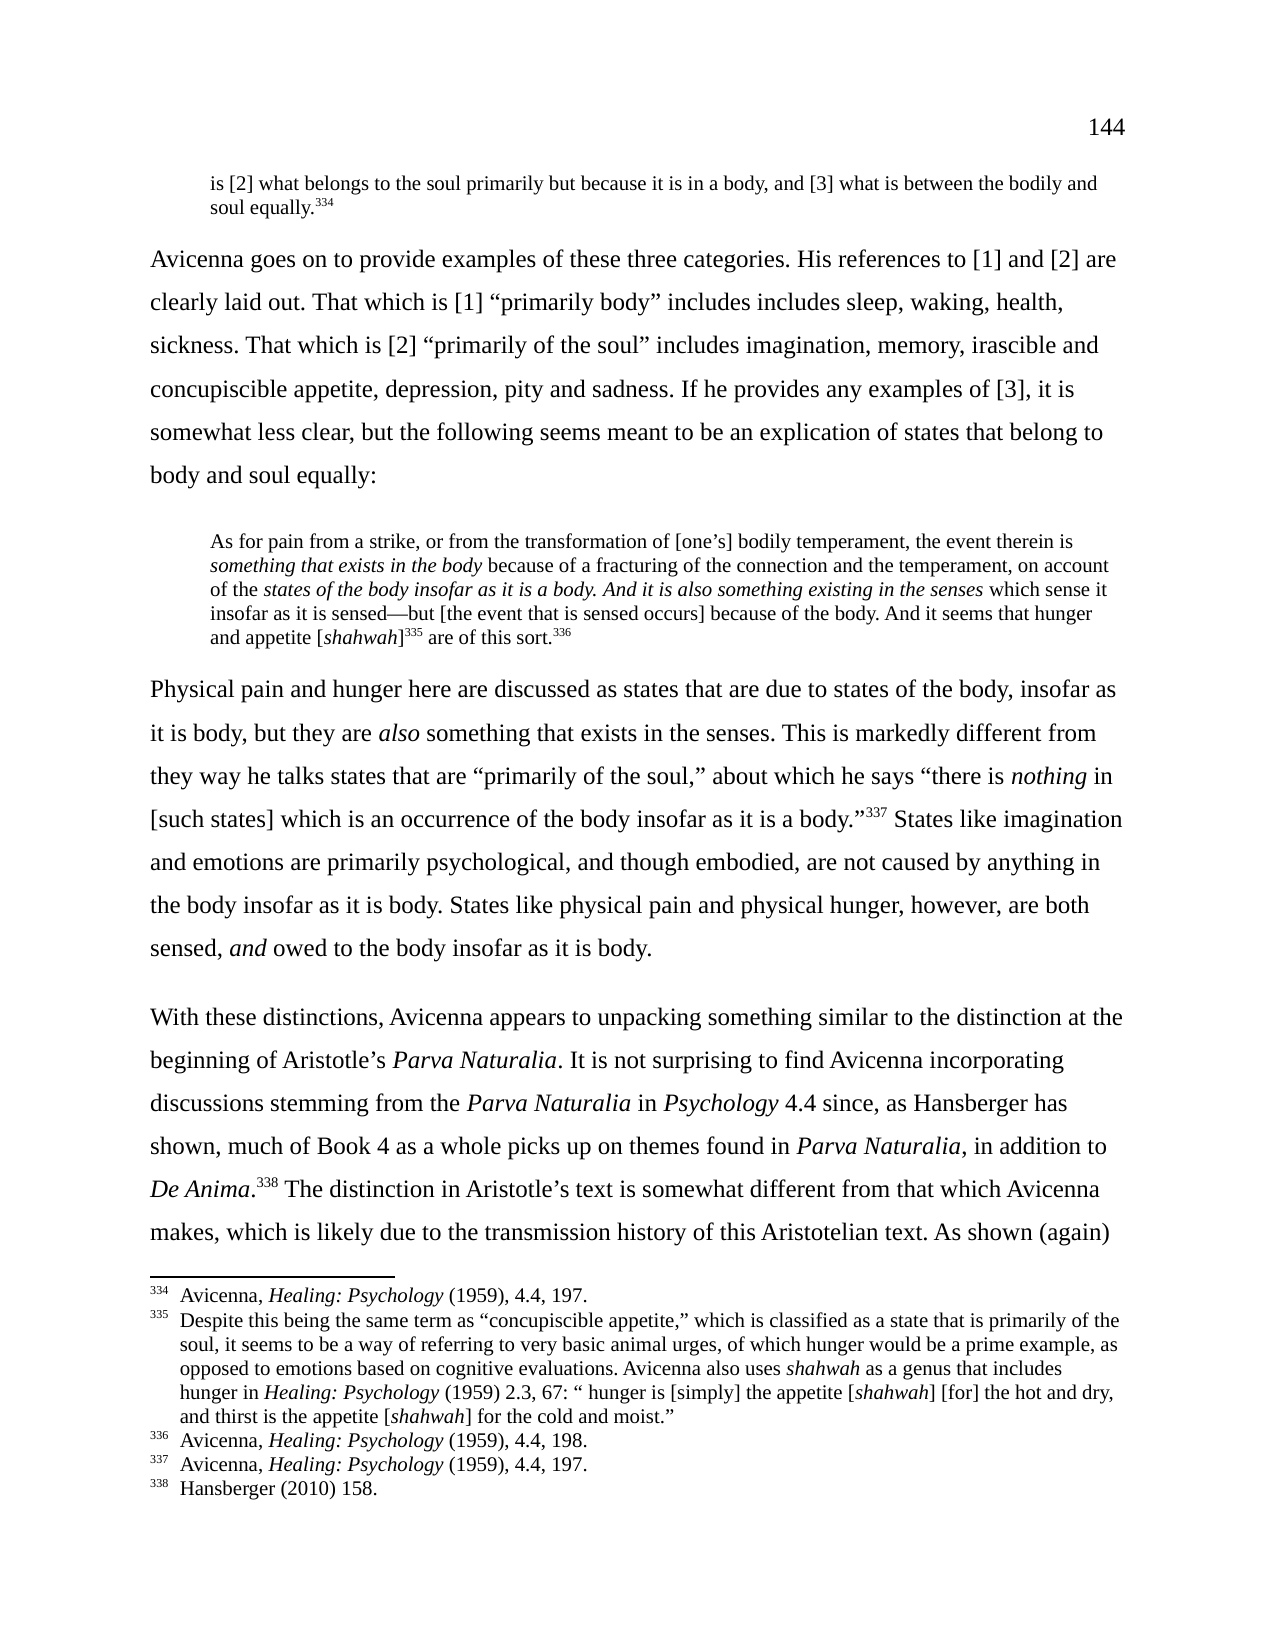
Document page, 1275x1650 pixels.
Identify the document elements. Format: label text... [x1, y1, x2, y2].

text Hansberger (2010) 158. [150, 1476, 1125, 1500]
text Physical pain and hunger here are discussed as states that are due to states of the body, insofar as it is body, but they are also something that exists in the senses. This is markedly different from they way he talks states that are “primarily of the soul,” about which he says “there is nothing in [such states] which is an occurrence of the body insofar as it is a body.” States like imagination and emotions are primarily psychological, and though embodied, are not caused by anything in the body insofar as it is body. States like physical pain and physical hunger, however, are both sensed, and owed to the body insofar as it is body. [150, 674, 1125, 962]
text Despite this being the same term as “concupiscible appetite,” which is classified as a state that is primarily of the soul, it seems to be a way of referring to very basic animal urges, of which hunger would be a prime example, as opposed to emotions based on cognitive evaluations. Avicenna also uses shahwah as a genus that includes hunger in Healing: Psychology (1959) 2.3, 67: “ hunger is [simply] the appetite [shahwah] [for] the hot and dry, and thirst is the appetite [shahwah] for the cold and moist.” [150, 1307, 1125, 1428]
text Avicenna, Healing: Psychology (1959), 4.4, 197. [150, 1283, 1125, 1307]
text With these distinctions, Avicenna appears to unpacking something similar to the distinction at the beginning of Aristotle’s Parva Naturalia. It is not surprising to find Avicenna incorporating discussions stemming from the Parva Naturalia in Psychology 4.4 since, as Hansberger has shown, much of Book 4 as a whole picks up on themes found in Parva Naturalia, in addition to De Anima. The distinction in Aristotle’s text is somewhat different from that which Avicenna makes, which is likely due to the transmission history of this Aristotelian text. As shown (again) [150, 1002, 1125, 1246]
text Avicenna goes on to provide examples of these three categories. His references to [1] and [2] are clearly laid out. That which is [1] “primarily body” includes includes sleep, waking, health, sickness. That which is [2] “primarily of the soul” includes imagination, memory, irascible and concupiscible appetite, depression, pity and sadness. If he provides any examples of [3], it is somewhat less clear, but the following seems meant to be an explication of states that belong to body and soul equally: [150, 244, 1125, 489]
text Avicenna, Healing: Psychology (1959), 4.4, 198. [150, 1428, 1125, 1452]
text Avicenna, Healing: Psychology (1959), 4.4, 197. [150, 1452, 1125, 1476]
text is [2] what belongs to the soul primarily but because it is in a body, and [3] what is between the bodily and soul equally. [210, 171, 1125, 219]
text As for pain from a strike, or from the transformation of [one’s] bodily temperament, the event therein is something that exists in the body because of a fracturing of the connection and the temperament, on account of the states of the body insofar as it is a body. And it is also something existing in the senses which sense it insofar as it is sensed—but [the event that is sensed occurs] because of the body. And it seems that hunger and appetite [shahwah] are of this sort. [210, 529, 1125, 649]
